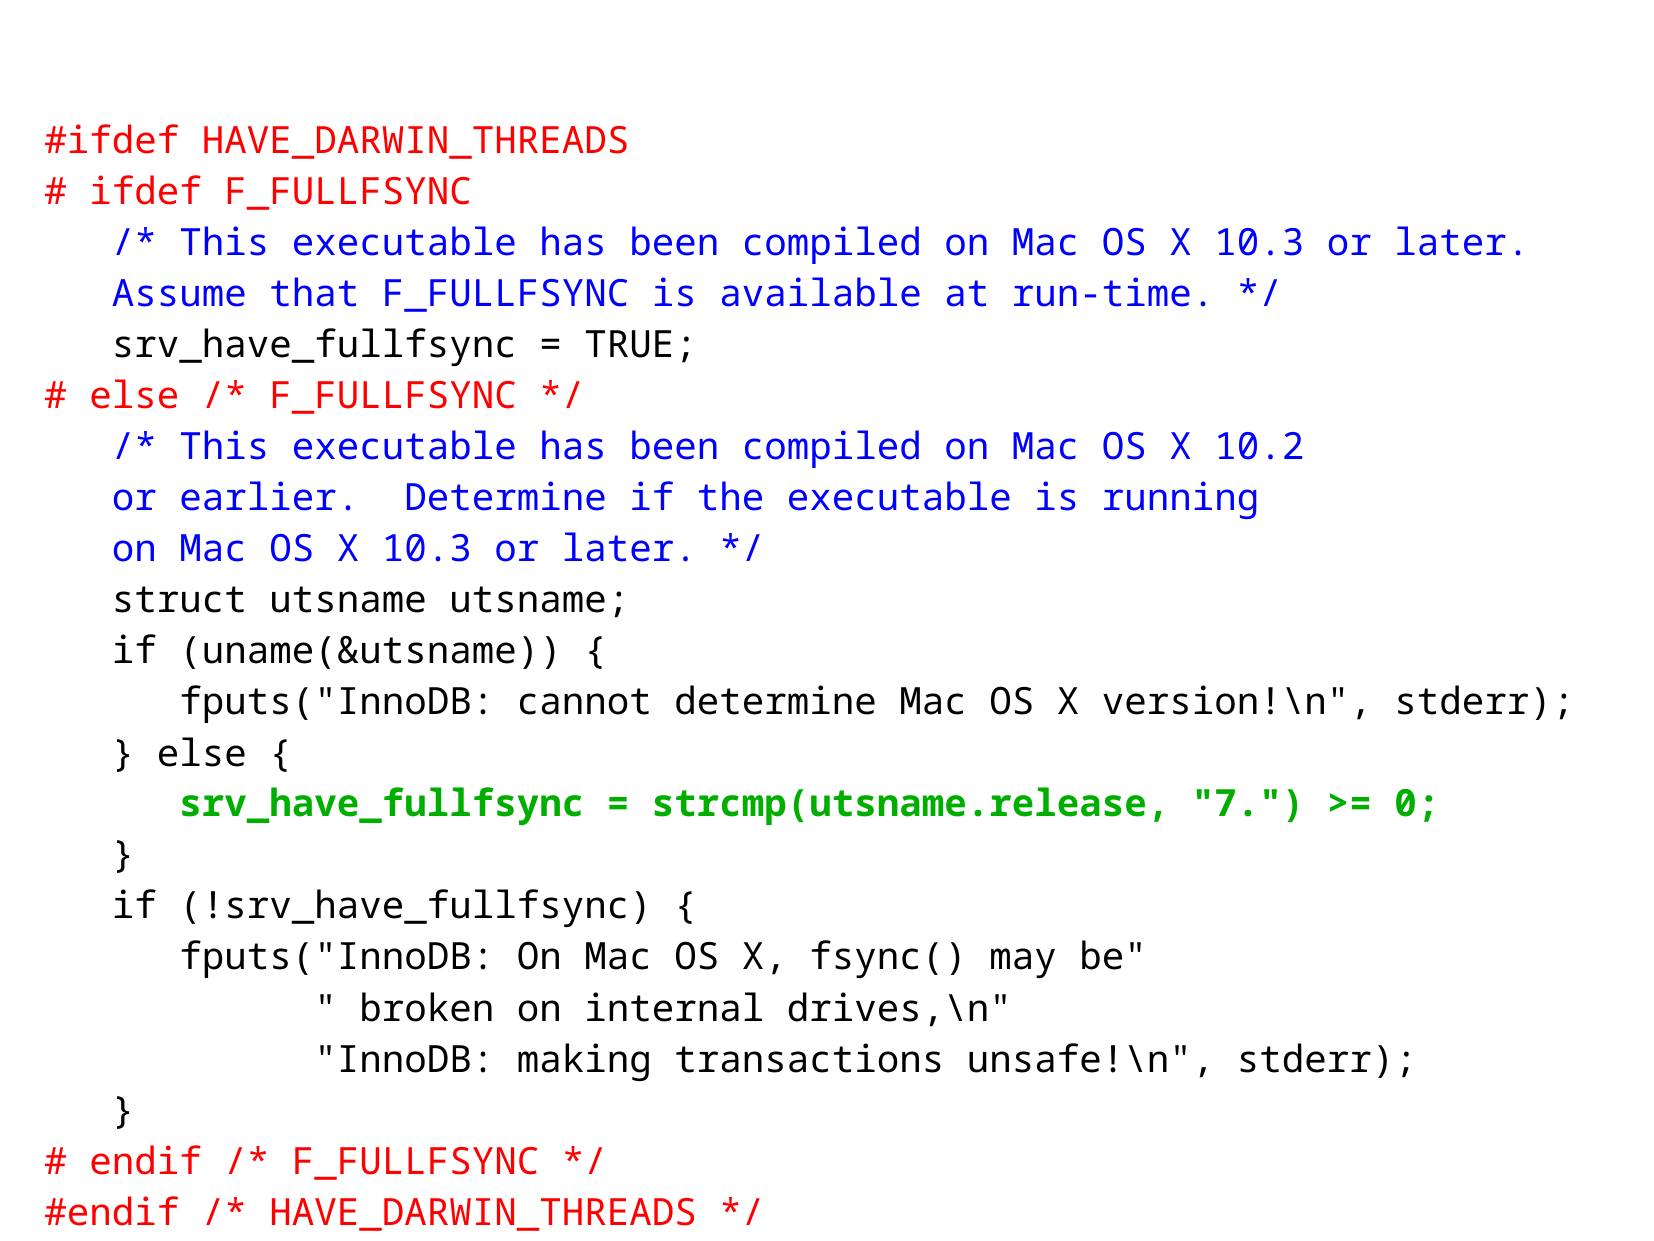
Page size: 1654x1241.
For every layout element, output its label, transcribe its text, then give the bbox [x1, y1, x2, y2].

text_box #ifdef HAVE_DARWIN_THREADS # ifdef F_FULLFSYNC /* This executable has been compiled on Mac OS X 10.3 or later. Assume that F_FULLFSYNC is available at run-time. */ srv_have_fullfsync = TRUE; # else /* F_FULLFSYNC */ /* This executable has been compiled on Mac OS X 10.2 or earlier. Determine if the executable is running on Mac OS X 10.3 or later. */ struct utsname utsname; if (uname(&utsname)) { fputs("InnoDB: cannot determine Mac OS X version!\n", stderr); } else { srv_have_fullfsync = strcmp(utsname.release, "7.") >= 0; } if (!srv_have_fullfsync) { fputs("InnoDB: On Mac OS X, fsync() may be" " broken on internal drives,\n" "InnoDB: making transactions unsafe!\n", stderr); } # endif /* F_FULLFSYNC */ #endif /* HAVE_DARWIN_THREADS */ [29, 106, 1654, 1144]
